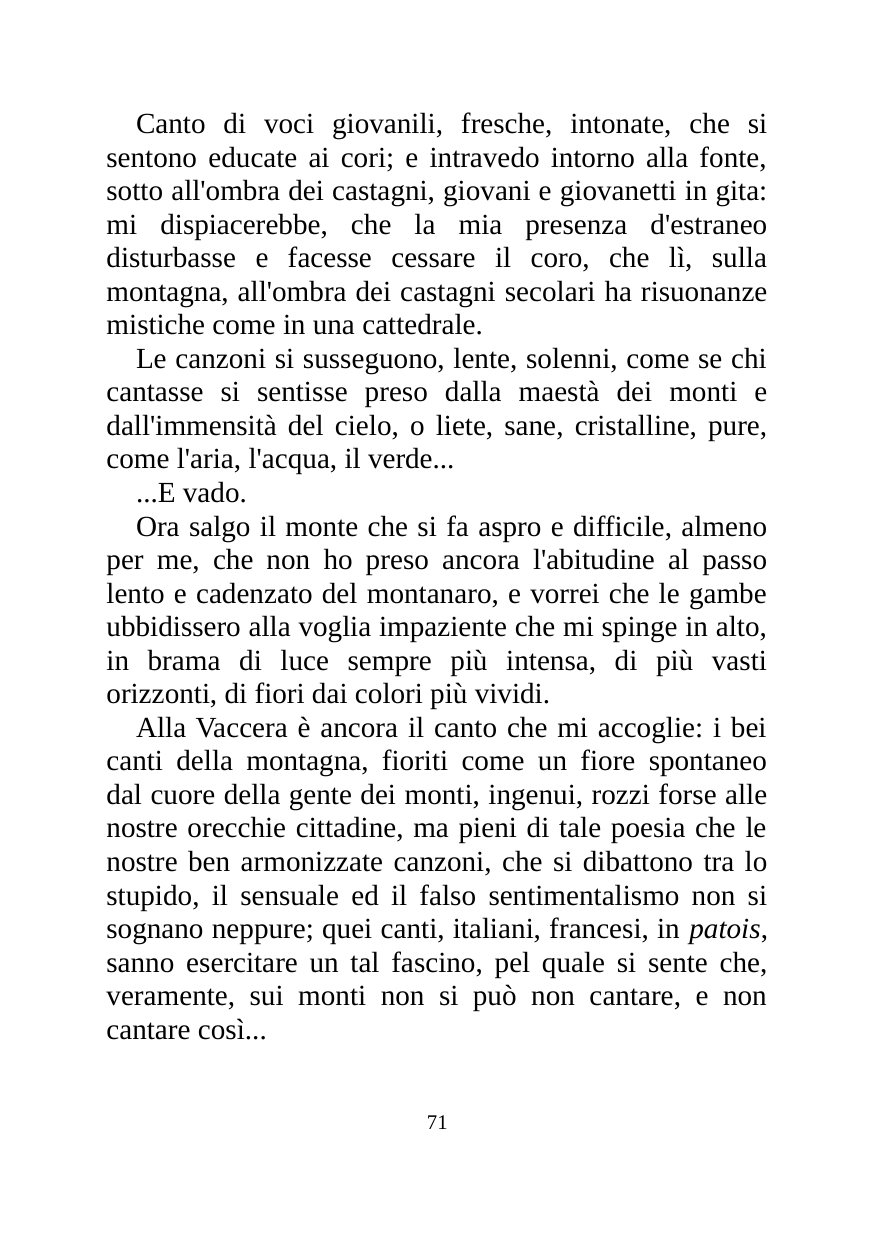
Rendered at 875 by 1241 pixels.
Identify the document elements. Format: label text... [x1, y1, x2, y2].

text Alla Vaccera è ancora il canto che mi accoglie: i bei canti della montagna, fioriti come un fiore spontaneo dal cuore della gente dei monti, ingenui, rozzi forse alle nostre orecchie cittadine, ma pieni di tale poesia che le nostre ben armonizzate canzoni, che si dibattono tra lo stupido, il sensuale ed il falso sentimentalismo non si sognano neppure; quei canti, italiani, francesi, in patois, sanno esercitare un tal fascino, pel quale si sente che, veramente, sui monti non si può non cantare, e non cantare così... [106, 710, 768, 1045]
text Canto di voci giovanili, fresche, intonate, che si sentono educate ai cori; e intravedo intorno alla fonte, sotto all'ombra dei castagni, giovani e giovanetti in gita: mi dispiacerebbe, che la mia presenza d'estraneo disturbasse e facesse cessare il coro, che lì, sulla montagna, all'ombra dei castagni secolari ha risuonanze mistiche come in una cattedrale. [106, 106, 768, 341]
text ...E vado. [106, 475, 768, 509]
text Le canzoni si susseguono, lente, solenni, come se chi cantasse si sentisse preso dalla maestà dei monti e dall'immensità del cielo, o liete, sane, cristalline, pure, come l'aria, l'acqua, il verde... [106, 341, 768, 475]
text Ora salgo il monte che si fa aspro e difficile, almeno per me, che non ho preso ancora l'abitudine al passo lento e cadenzato del montanaro, e vorrei che le gambe ubbidissero alla voglia impaziente che mi spinge in alto, in brama di luce sempre più intensa, di più vasti orizzonti, di fiori dai colori più vividi. [106, 509, 768, 710]
